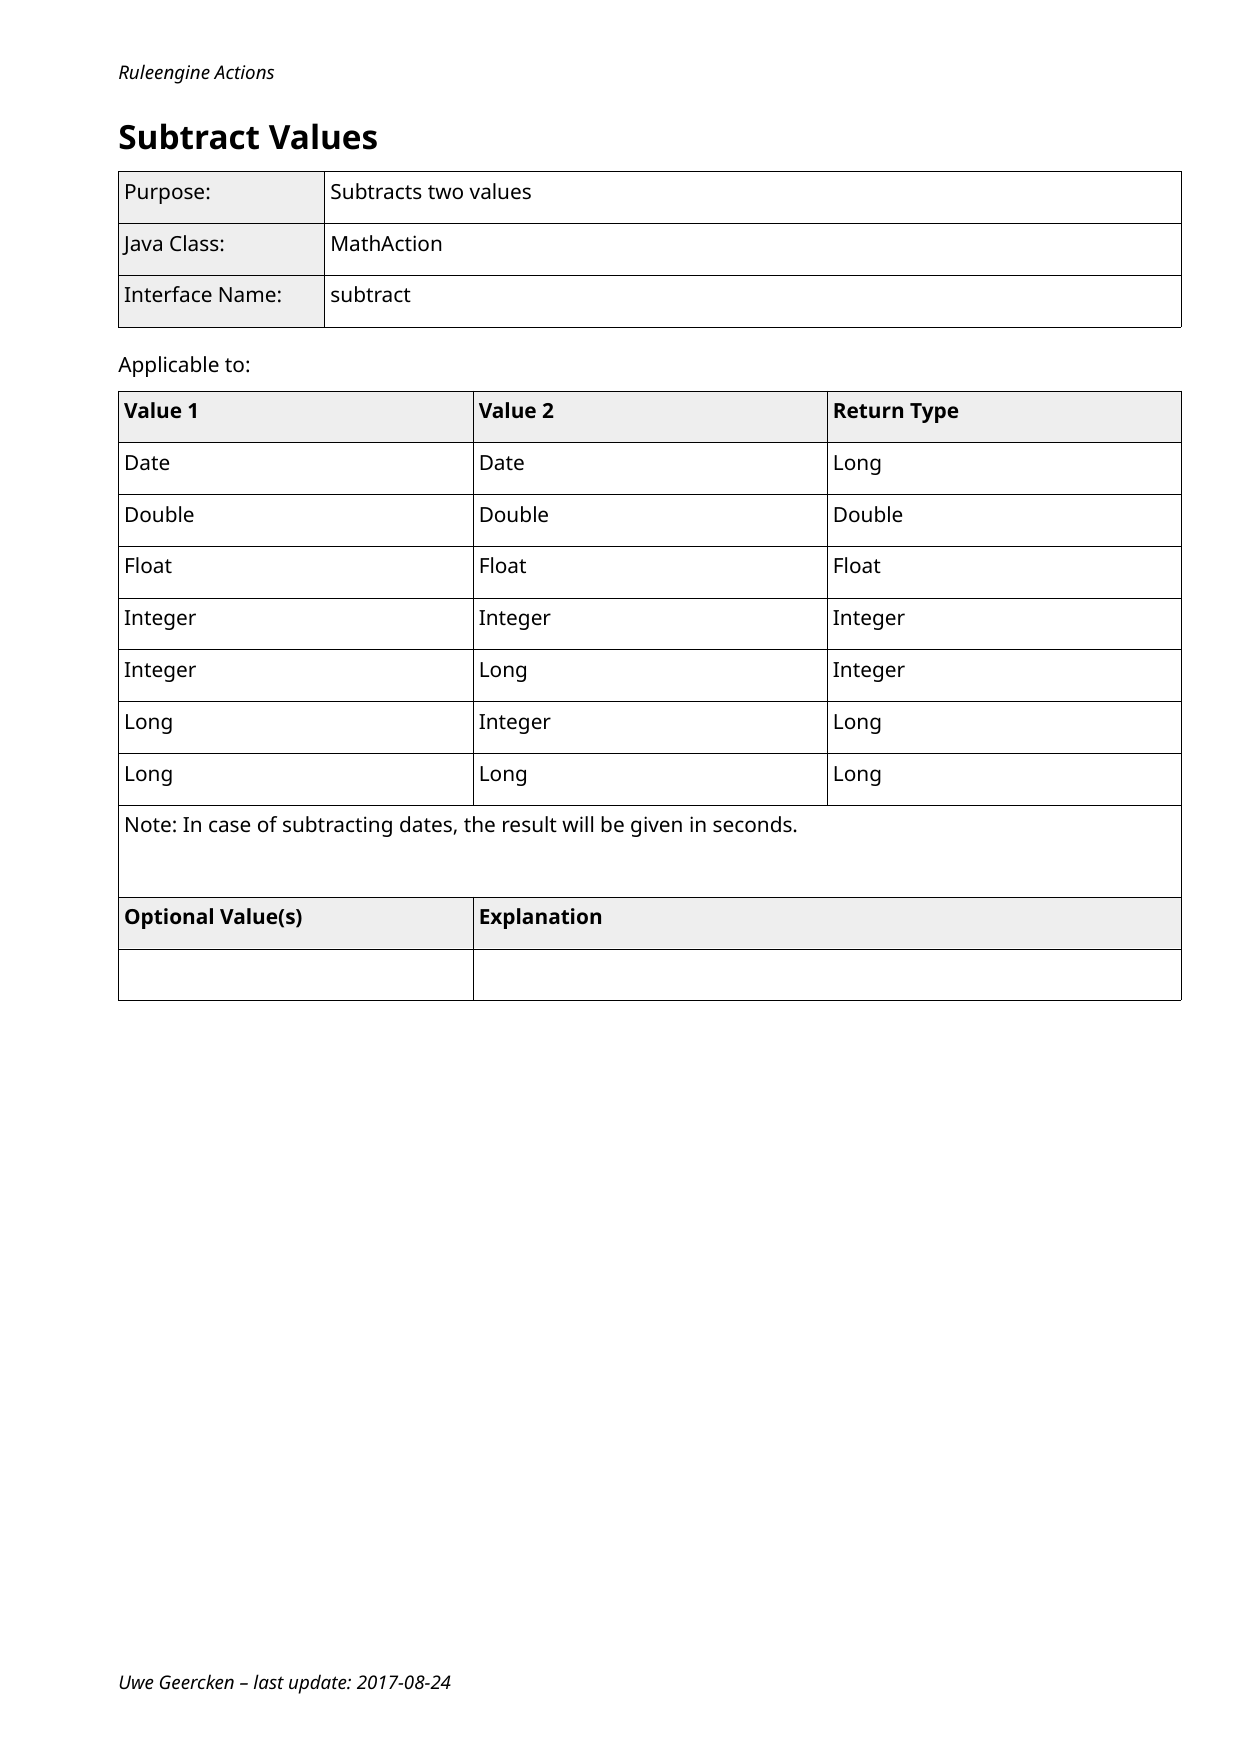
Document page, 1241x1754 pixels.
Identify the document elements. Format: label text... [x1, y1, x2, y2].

table_cell Float [119, 547, 473, 598]
table_cell Double [474, 495, 827, 546]
table_cell Long [474, 754, 827, 805]
table_cell [474, 950, 1181, 1000]
table_cell Interface Name: [119, 276, 324, 327]
table_cell Integer [828, 650, 1181, 701]
table_cell Date [119, 443, 473, 494]
table_cell Java Class: [119, 224, 324, 275]
table_cell Long [474, 650, 827, 701]
table_cell Float [828, 547, 1181, 598]
table_cell Float [474, 547, 827, 598]
table_cell Long [119, 754, 473, 805]
table_cell Integer [474, 702, 827, 753]
table_cell MathAction [325, 224, 1181, 275]
table_header Value 1 [119, 392, 473, 442]
table_cell Long [119, 702, 473, 753]
table_header Subtracts two values [325, 172, 1181, 223]
table_cell Optional Value(s) [119, 898, 473, 948]
table_cell Date [474, 443, 827, 494]
table_cell Integer [119, 599, 473, 649]
table_cell Double [119, 495, 473, 546]
table_cell [119, 950, 473, 1000]
table_cell Long [828, 754, 1181, 805]
text Applicable to: [118, 350, 1181, 379]
table_cell Note: In case of subtracting dates, the result will be given in seconds. [119, 806, 1181, 897]
table_header Purpose: [119, 172, 324, 223]
table_cell Integer [119, 650, 473, 701]
table_header Value 2 [474, 392, 827, 442]
table_cell Double [828, 495, 1181, 546]
text Subtract Values [118, 114, 1181, 159]
table_cell Long [828, 443, 1181, 494]
table_header Return Type [828, 392, 1181, 442]
table_cell subtract [325, 276, 1181, 327]
table_cell Long [828, 702, 1181, 753]
table_cell Explanation [474, 898, 1181, 948]
table_cell Integer [828, 599, 1181, 649]
table_cell Integer [474, 599, 827, 649]
